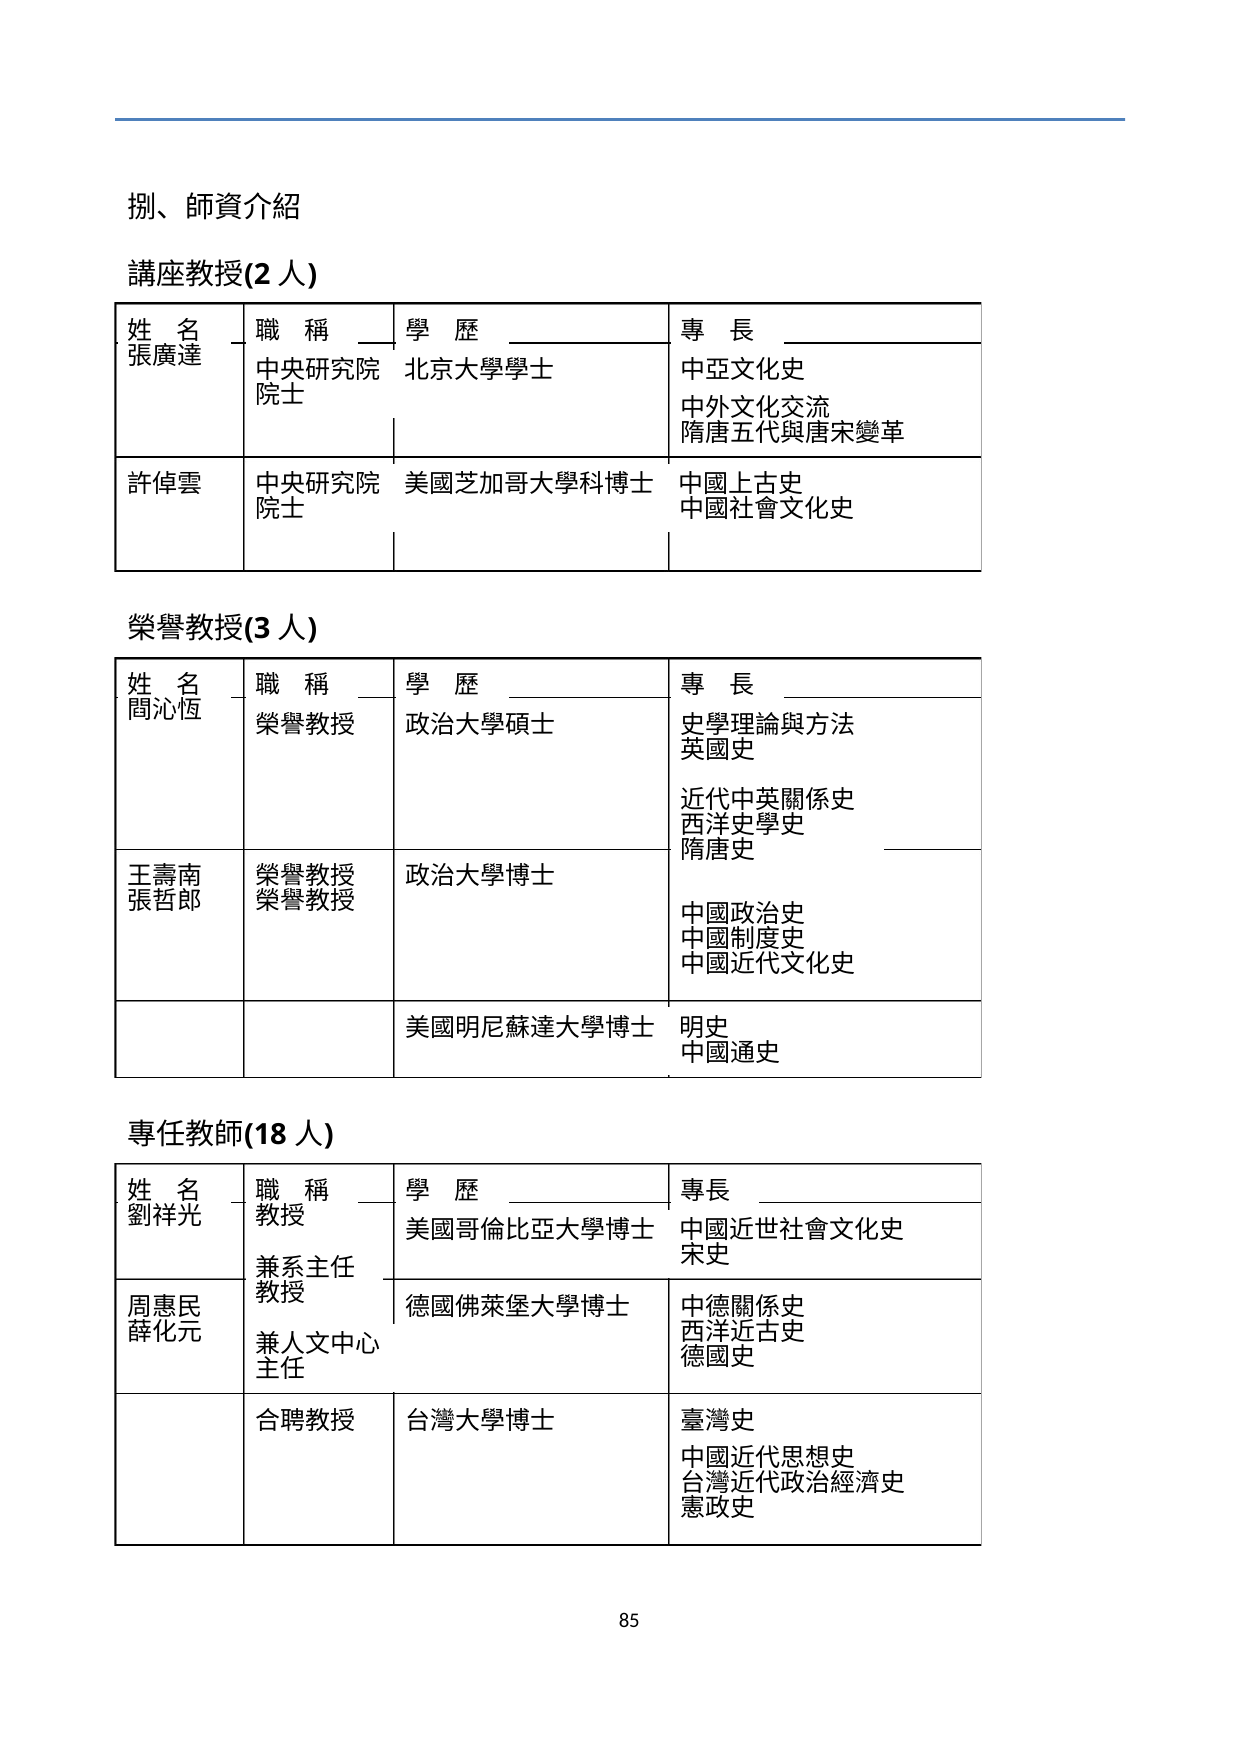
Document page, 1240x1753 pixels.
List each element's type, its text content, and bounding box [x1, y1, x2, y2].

text 西洋史學史 [680, 813, 875, 838]
text 中外文化交流 [680, 396, 925, 421]
text 合聘教授 [255, 1409, 375, 1434]
picture [114, 1163, 982, 1546]
text 中國近代文化史 [680, 952, 875, 977]
text 院士 中國社會文化史 [255, 498, 927, 523]
text 薛化元 [127, 1320, 222, 1345]
text 臺灣史 [680, 1409, 775, 1434]
text 劉祥光 [127, 1204, 222, 1229]
text 榮譽教授 [255, 889, 375, 914]
text 教授 [255, 1281, 375, 1306]
text 中德關係史 [680, 1295, 825, 1320]
text 張哲郎 [127, 889, 222, 914]
text 台灣近代政治經濟史 [680, 1472, 925, 1497]
text 閰沁恆 [127, 699, 222, 724]
text 隋唐史 [680, 838, 875, 863]
text 榮譽教授(3 人) [127, 613, 340, 645]
text 西洋近古史 [680, 1320, 825, 1345]
text 院士 [255, 384, 582, 409]
text 姓 名 [127, 320, 222, 345]
text 德國史 [680, 1345, 825, 1370]
text 榮譽教授 [255, 713, 375, 738]
picture [114, 302, 982, 572]
text 中國近代思想史 [680, 1447, 925, 1472]
text 史學理論與方法 [680, 713, 875, 738]
text 85 [618, 1607, 653, 1632]
picture [114, 657, 982, 1078]
text 教授 [255, 1204, 350, 1229]
text 職 稱 [255, 1179, 350, 1204]
text 兼系主任 [255, 1256, 375, 1281]
text 專長 [680, 1179, 750, 1204]
text 中國政治史 [680, 902, 875, 927]
text 中央研究院 北京大學學士 [255, 359, 582, 384]
text 中亞文化史 [680, 359, 825, 384]
text 捌、師資介紹 [127, 194, 328, 224]
text 榮譽教授 [255, 864, 375, 889]
text 專 長 [680, 320, 775, 345]
text 憲政史 [680, 1497, 925, 1522]
text 宋史 [680, 1244, 962, 1269]
text 周惠民 [127, 1295, 222, 1320]
text 中國制度史 [680, 927, 875, 952]
text 美國明尼蘇達大學博士 明史 [405, 1016, 818, 1041]
text 台灣大學博士 [405, 1409, 575, 1434]
text 隋唐五代與唐宋變革 [680, 421, 925, 446]
text 專任教師(18 人) [127, 1118, 355, 1151]
text 職 稱 [255, 320, 350, 345]
text 許倬雲 [127, 473, 222, 498]
text 兼人文中心 [255, 1333, 400, 1358]
text 姓 名 [127, 674, 222, 699]
text 職 稱 [255, 674, 350, 699]
text 講座教授(2 人) [127, 259, 340, 291]
text 專 長 [680, 674, 775, 699]
text 近代中英關係史 [680, 788, 875, 813]
text 張廣達 [127, 345, 222, 370]
text 主任 [255, 1358, 400, 1383]
text 王壽南 [127, 864, 222, 889]
text 美國哥倫比亞大學博士 中國近世社會文化史 [405, 1219, 962, 1244]
text 德國佛萊堡大學博士 [405, 1295, 650, 1320]
text 姓 名 [127, 1179, 222, 1204]
text 政治大學博士 [405, 864, 575, 889]
text 政治大學碩士 [405, 713, 575, 738]
text 英國史 [680, 738, 875, 763]
text 中國通史 [680, 1041, 818, 1066]
text 學 歷 [405, 1179, 500, 1204]
text 學 歷 [405, 320, 500, 345]
text 學 歷 [405, 674, 500, 699]
text 中央研究院 美國芝加哥大學科博士 中國上古史 [255, 473, 927, 498]
